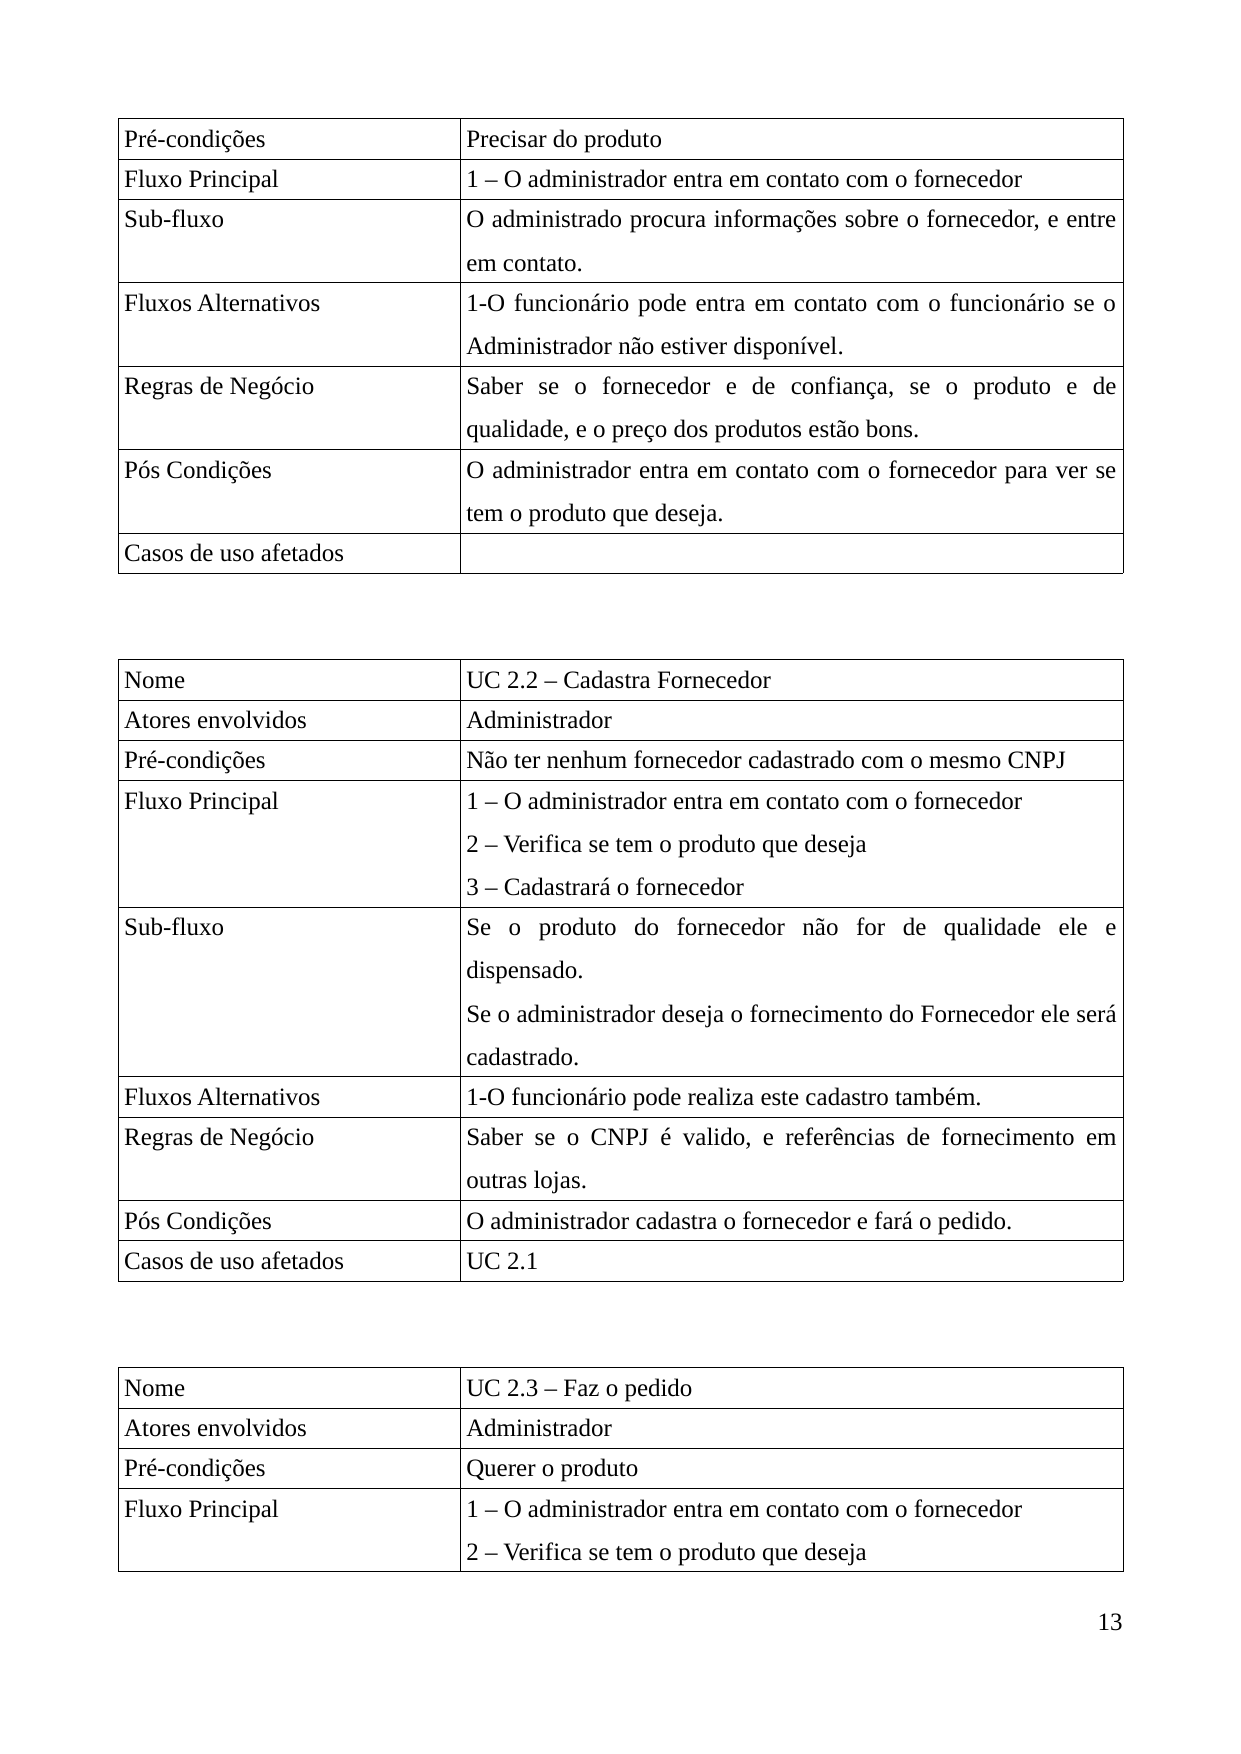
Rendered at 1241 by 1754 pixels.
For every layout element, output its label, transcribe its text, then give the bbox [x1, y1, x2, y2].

table_header UC 2.3 – Faz o pedido [461, 1368, 1123, 1407]
table_cell Pré-condições [119, 119, 460, 158]
table_cell 1 – O administrador entra em contato com o fornecedor [461, 160, 1123, 199]
table_cell Saber se o CNPJ é valido, e referências de fornecimento em outras lojas. [461, 1118, 1123, 1200]
table_cell Precisar do produto [461, 119, 1123, 158]
table_cell Administrador [461, 701, 1123, 740]
table_cell Regras de Negócio [119, 1118, 460, 1200]
table_cell Pré-condições [119, 1449, 460, 1488]
table_cell [461, 534, 1123, 573]
table_cell Administrador [461, 1409, 1123, 1448]
table_cell Fluxos Alternativos [119, 283, 460, 366]
table_cell O administrador entra em contato com o fornecedor para ver se tem o produto que deseja. [461, 450, 1123, 532]
table_cell Casos de uso afetados [119, 534, 460, 573]
table_cell 1 – O administrador entra em contato com o fornecedor 2 – Verifica se tem o produto que deseja [461, 1489, 1123, 1571]
table_cell Saber se o fornecedor e de confiança, se o produto e de qualidade, e o preço dos produtos estão bons. [461, 367, 1123, 449]
table_cell 1-O funcionário pode realiza este cadastro também. [461, 1077, 1123, 1117]
table_cell UC 2.1 [461, 1241, 1123, 1281]
table_cell Pré-condições [119, 741, 460, 780]
table_cell O administrado procura informações sobre o fornecedor, e entre em contato. [461, 200, 1123, 282]
table_cell Casos de uso afetados [119, 1241, 460, 1281]
table_cell Pós Condições [119, 450, 460, 532]
table_cell O administrador cadastra o fornecedor e fará o pedido. [461, 1201, 1123, 1240]
table_cell Regras de Negócio [119, 367, 460, 449]
table_cell Sub-fluxo [119, 200, 460, 282]
table_cell Fluxo Principal [119, 1489, 460, 1571]
table_cell Pós Condições [119, 1201, 460, 1240]
table_cell Atores envolvidos [119, 1409, 460, 1448]
table_header Nome [119, 660, 460, 699]
table_cell Não ter nenhum fornecedor cadastrado com o mesmo CNPJ [461, 741, 1123, 780]
table_cell Querer o produto [461, 1449, 1123, 1488]
table_cell Se o produto do fornecedor não for de qualidade ele e dispensado. Se o administrador deseja o fornecimento do Fornecedor ele será cadastrado. [461, 908, 1123, 1076]
table_cell Fluxo Principal [119, 160, 460, 199]
table_cell Fluxo Principal [119, 781, 460, 907]
table_cell 1-O funcionário pode entra em contato com o funcionário se o Administrador não estiver disponível. [461, 283, 1123, 366]
table_cell 1 – O administrador entra em contato com o fornecedor 2 – Verifica se tem o produto que deseja 3 – Cadastrará o fornecedor [461, 781, 1123, 907]
table_cell Atores envolvidos [119, 701, 460, 740]
table_header UC 2.2 – Cadastra Fornecedor [461, 660, 1123, 699]
table_cell Sub-fluxo [119, 908, 460, 1076]
table_header Nome [119, 1368, 460, 1407]
table_cell Fluxos Alternativos [119, 1077, 460, 1117]
